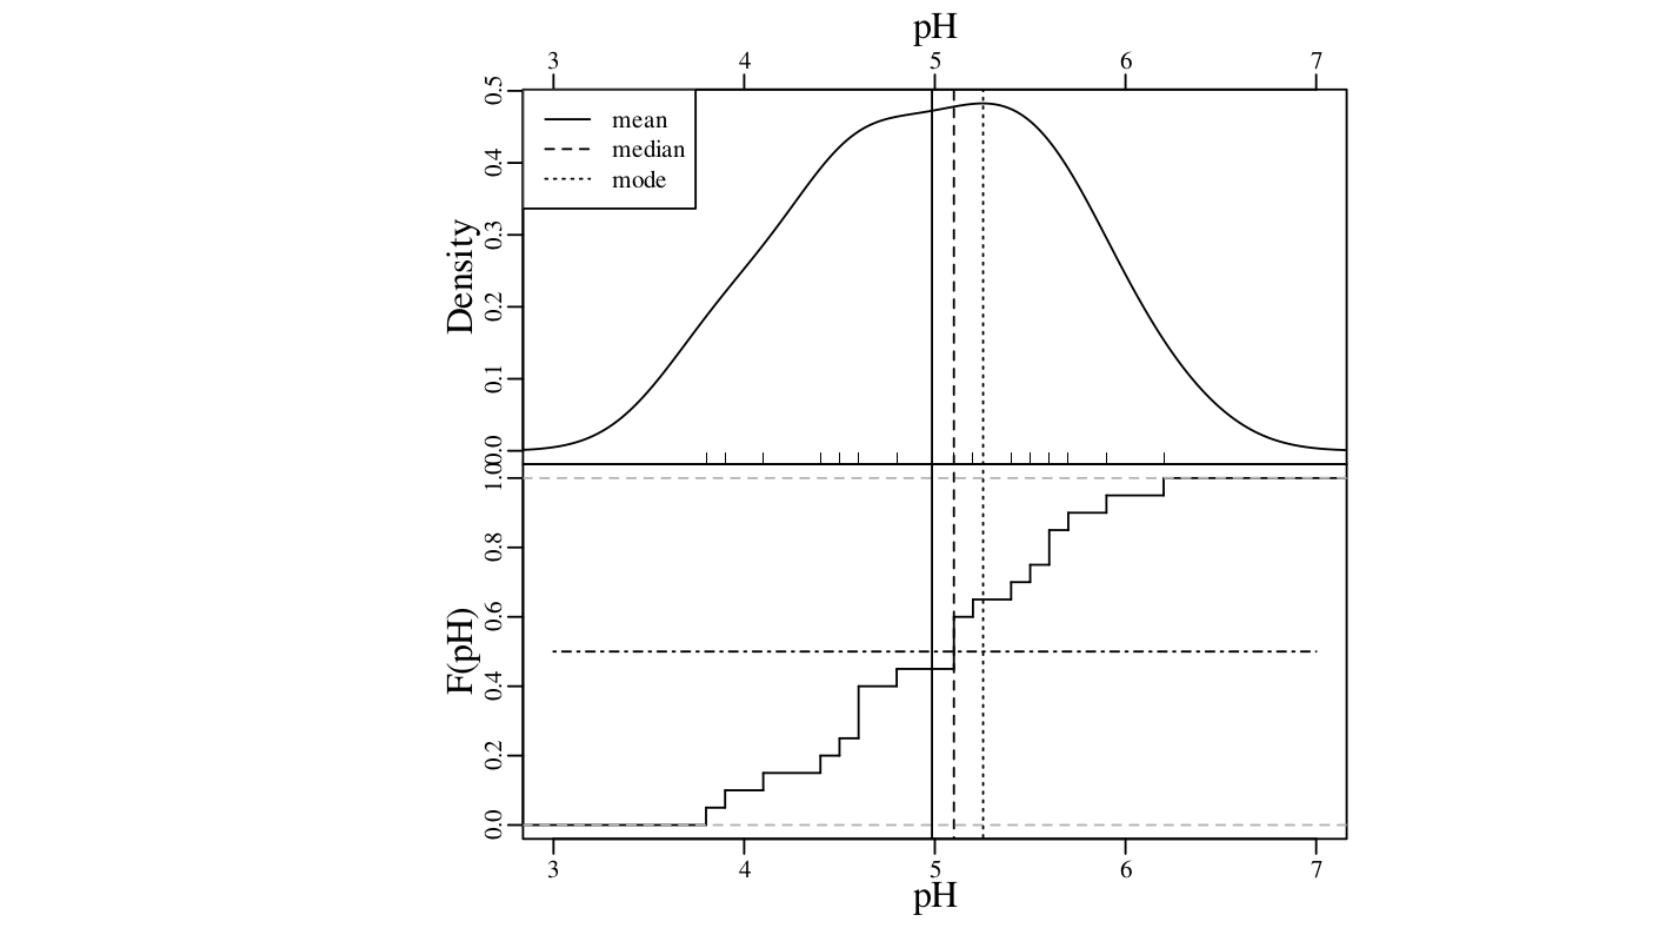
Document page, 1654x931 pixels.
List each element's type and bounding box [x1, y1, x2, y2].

picture [425, 11, 1359, 921]
